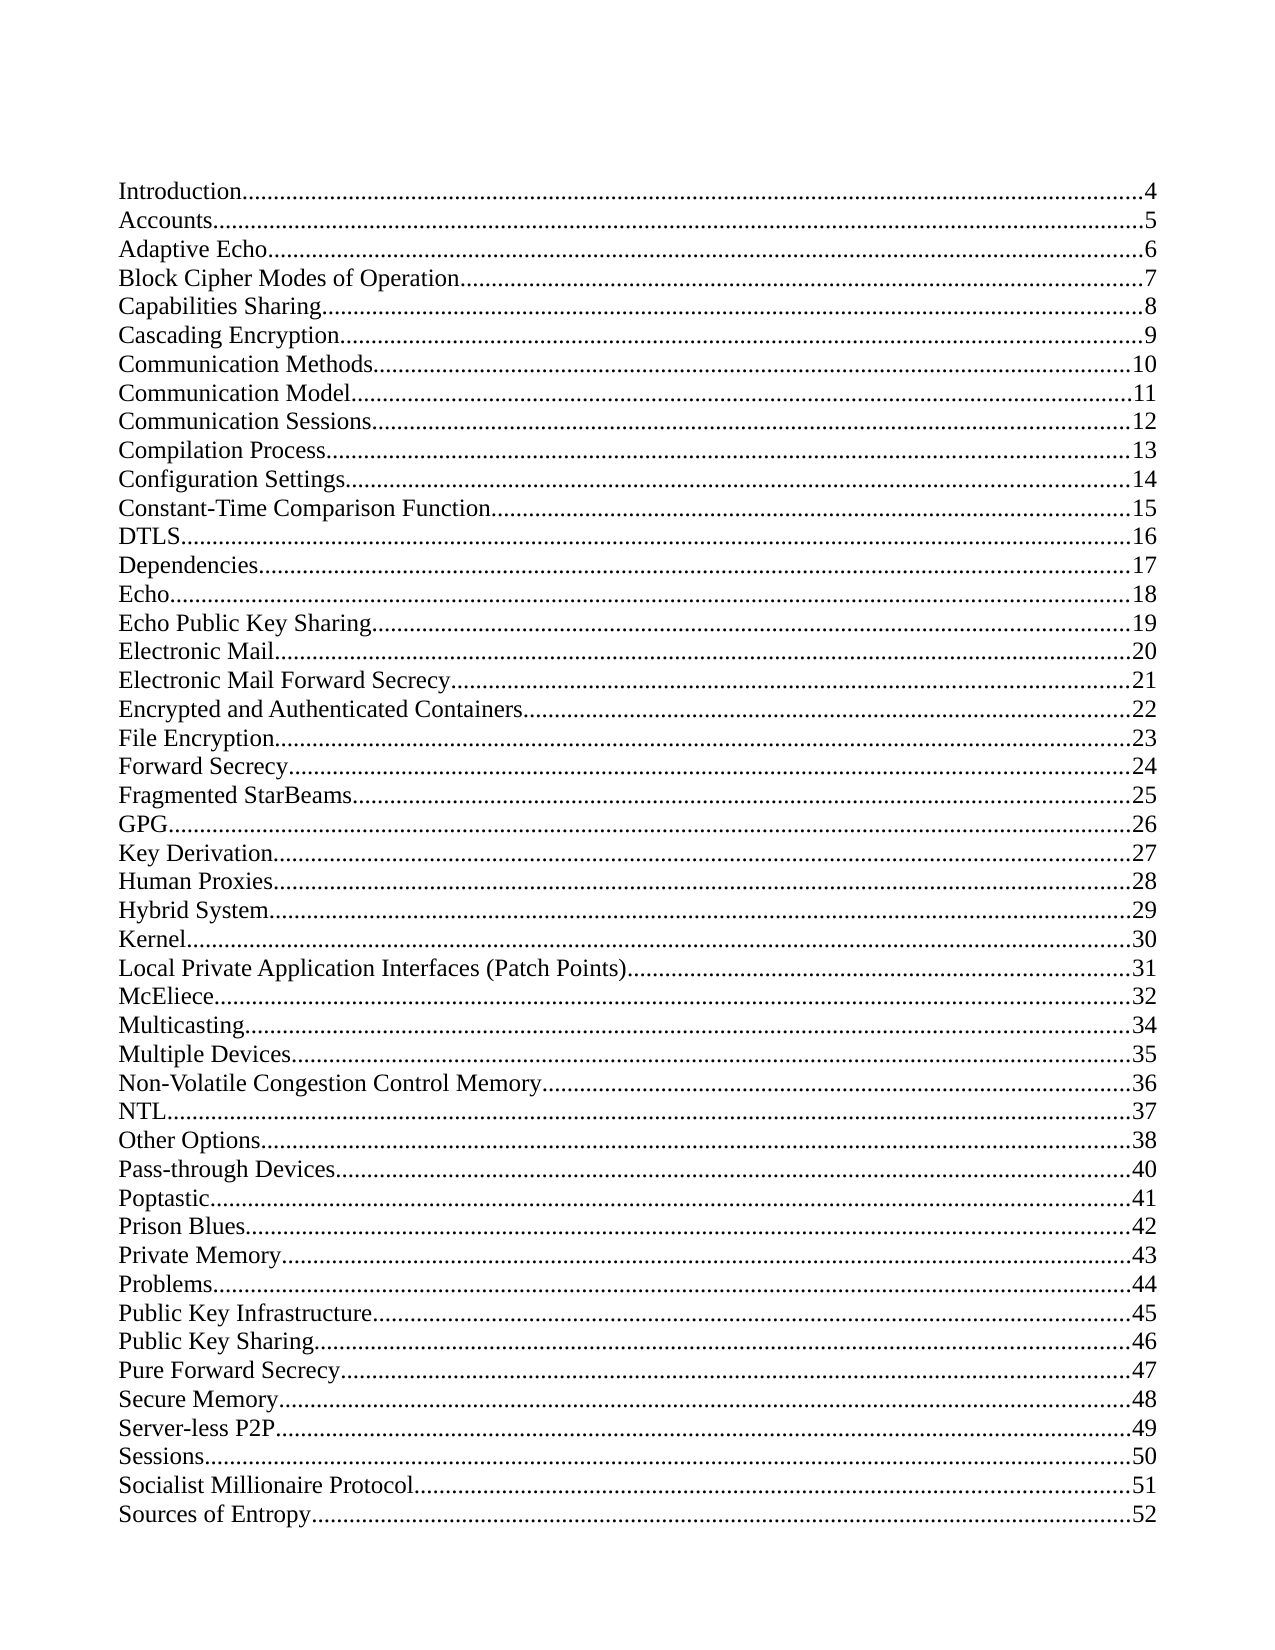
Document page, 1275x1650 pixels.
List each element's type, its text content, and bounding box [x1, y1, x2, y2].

text Introduction 4 [118, 176, 1157, 205]
text Multicasting 34 [118, 1010, 1157, 1039]
text Pass-through Devices 40 [118, 1154, 1157, 1183]
text Dependencies 17 [118, 550, 1157, 579]
text Sessions 50 [118, 1441, 1157, 1470]
text Secure Memory 48 [118, 1384, 1157, 1413]
text Non-Volatile Congestion Control Memory 36 [118, 1068, 1157, 1096]
text NTL 37 [118, 1096, 1157, 1125]
text Communication Model 11 [118, 378, 1157, 406]
text Fragmented StarBeams 25 [118, 780, 1157, 809]
text Kernel 30 [118, 924, 1157, 953]
text Other Options 38 [118, 1125, 1157, 1154]
text Local Private Application Interfaces (Patch Points) 31 [118, 953, 1157, 981]
text Compilation Process 13 [118, 435, 1157, 464]
text Pure Forward Secrecy 47 [118, 1355, 1157, 1384]
text Constant-Time Comparison Function 15 [118, 493, 1157, 521]
text Block Cipher Modes of Operation 7 [118, 263, 1157, 291]
text Human Proxies 28 [118, 866, 1157, 895]
text Private Memory 43 [118, 1240, 1157, 1269]
text Configuration Settings 14 [118, 464, 1157, 493]
text Poptastic 41 [118, 1183, 1157, 1211]
text Communication Methods 10 [118, 349, 1157, 378]
text Problems 44 [118, 1269, 1157, 1298]
text Multiple Devices 35 [118, 1039, 1157, 1068]
text Hybrid System 29 [118, 895, 1157, 924]
text Accounts 5 [118, 205, 1157, 234]
text Socialist Millionaire Protocol 51 [118, 1470, 1157, 1499]
text Echo 18 [118, 579, 1157, 608]
text Electronic Mail Forward Secrecy 21 [118, 665, 1157, 694]
text File Encryption 23 [118, 723, 1157, 751]
text Encrypted and Authenticated Containers 22 [118, 694, 1157, 723]
text McEliece 32 [118, 981, 1157, 1010]
text Server-less P2P 49 [118, 1413, 1157, 1441]
text Key Derivation 27 [118, 838, 1157, 866]
text Capabilities Sharing 8 [118, 291, 1157, 320]
text Forward Secrecy 24 [118, 751, 1157, 780]
text GPG 26 [118, 809, 1157, 838]
text Cascading Encryption 9 [118, 320, 1157, 349]
text Public Key Sharing 46 [118, 1326, 1157, 1355]
text Public Key Infrastructure 45 [118, 1298, 1157, 1326]
text Prison Blues 42 [118, 1211, 1157, 1240]
text DTLS 16 [118, 521, 1157, 550]
text Sources of Entropy 52 [118, 1499, 1157, 1528]
text Echo Public Key Sharing 19 [118, 608, 1157, 636]
text Adaptive Echo 6 [118, 234, 1157, 263]
text Communication Sessions 12 [118, 406, 1157, 435]
text Electronic Mail 20 [118, 636, 1157, 665]
